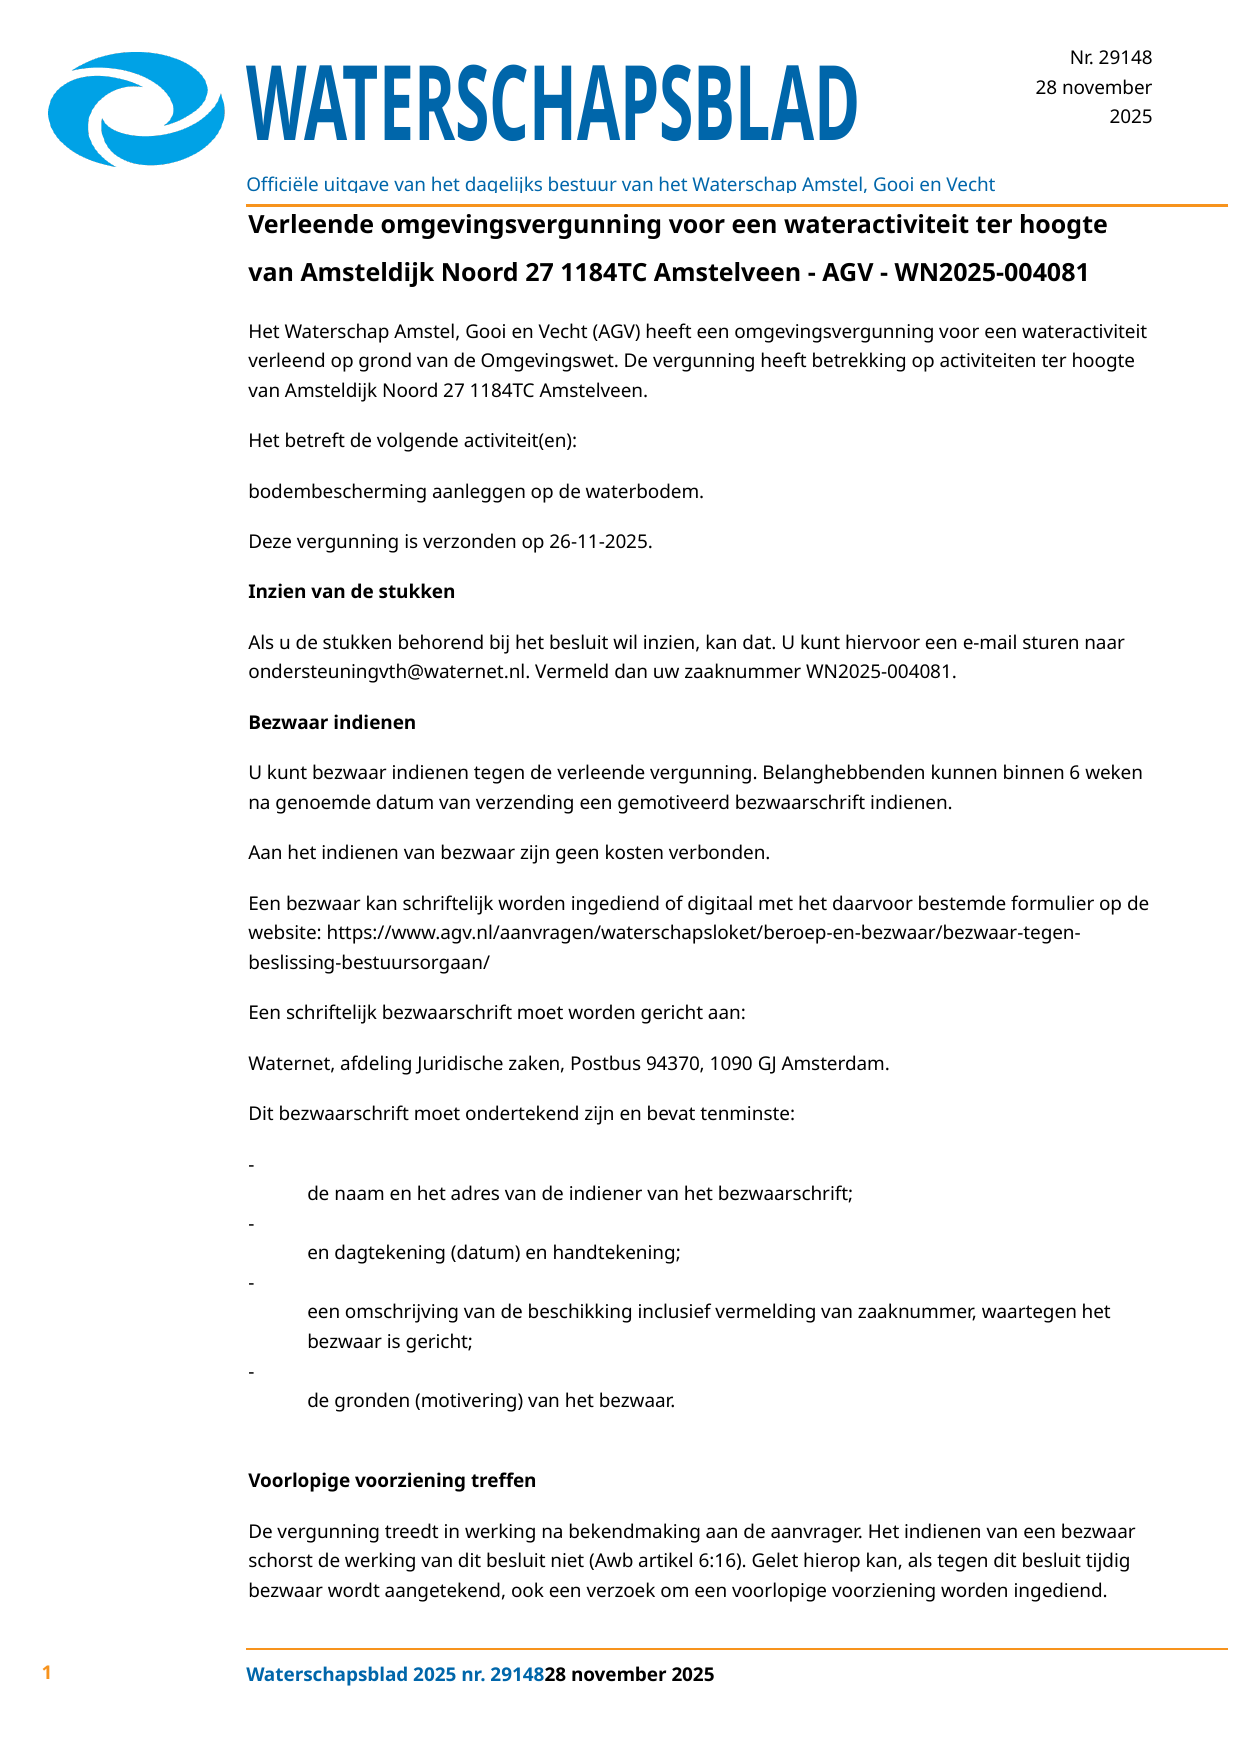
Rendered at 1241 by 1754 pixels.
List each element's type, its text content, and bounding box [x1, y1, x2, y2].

text Verleende omgevingsvergunning voor een wateractiviteit ter hoogte van Amsteldijk Noord 27 1184TC Amstelveen - AGV - WN2025-004081 [248, 207, 1152, 288]
list en dagtekening (datum) en handtekening; [248, 1239, 1152, 1265]
text Het Waterschap Amstel, Gooi en Vecht (AGV) heeft een omgevingsvergunning voor een wateractiviteit verleend op grond van de Omgevingswet. De vergunning heeft betrekking op activiteiten ter hoogte van Amsteldijk Noord 27 1184TC Amstelveen. [248, 318, 1152, 403]
text De vergunning treedt in werking na bekendmaking aan de aanvrager. Het indienen van een bezwaar schorst de werking van dit besluit niet (Awb artikel 6:16). Gelet hierop kan, als tegen dit besluit tijdig bezwaar wordt aangetekend, ook een verzoek om een voorlopige voorziening worden ingediend. [248, 1518, 1152, 1603]
list de gronden (motivering) van het bezwaar. [248, 1387, 1152, 1413]
text bodembescherming aanleggen op de waterbodem. [248, 478, 1152, 504]
text Een bezwaar kan schriftelijk worden ingediend of digitaal met het daarvoor bestemde formulier op de website: https://www.agv.nl/aanvragen/waterschapsloket/beroep-en-bezwaar/bezwaar-tegen-beslissing-bestuursorgaan/ [248, 890, 1152, 975]
text Voorlopige voorziening treffen [248, 1467, 1152, 1493]
text Inzien van de stukken [248, 579, 1152, 604]
text Deze vergunning is verzonden op 26-11-2025. [248, 528, 1152, 554]
text U kunt bezwaar indienen tegen de verleende vergunning. Belanghebbenden kunnen binnen 6 weken na genoemde datum van verzending een gemotiveerd bezwaarschrift indienen. [248, 759, 1152, 815]
picture [41, 47, 231, 172]
text Aan het indienen van bezwaar zijn geen kosten verbonden. [248, 839, 1152, 865]
text Het betreft de volgende activiteit(en): [248, 427, 1152, 453]
text Dit bezwaarschrift moet ondertekend zijn en bevat tenminste: [248, 1100, 1152, 1126]
text Als u de stukken behorend bij het besluit wil inzien, kan dat. U kunt hiervoor een e-mail sturen naar ondersteuningvth@waternet.nl. Vermeld dan uw zaaknummer WN2025-004081. [248, 629, 1152, 684]
text Een schriftelijk bezwaarschrift moet worden gericht aan: [248, 999, 1152, 1025]
text Bezwaar indienen [248, 709, 1152, 735]
text Waternet, afdeling Juridische zaken, Postbus 94370, 1090 GJ Amsterdam. [248, 1050, 1152, 1076]
list de naam en het adres van de indiener van het bezwaarschrift; [248, 1180, 1152, 1206]
list een omschrijving van de beschikking inclusief vermelding van zaaknummer, waartegen het bezwaar is gericht; [248, 1299, 1152, 1354]
